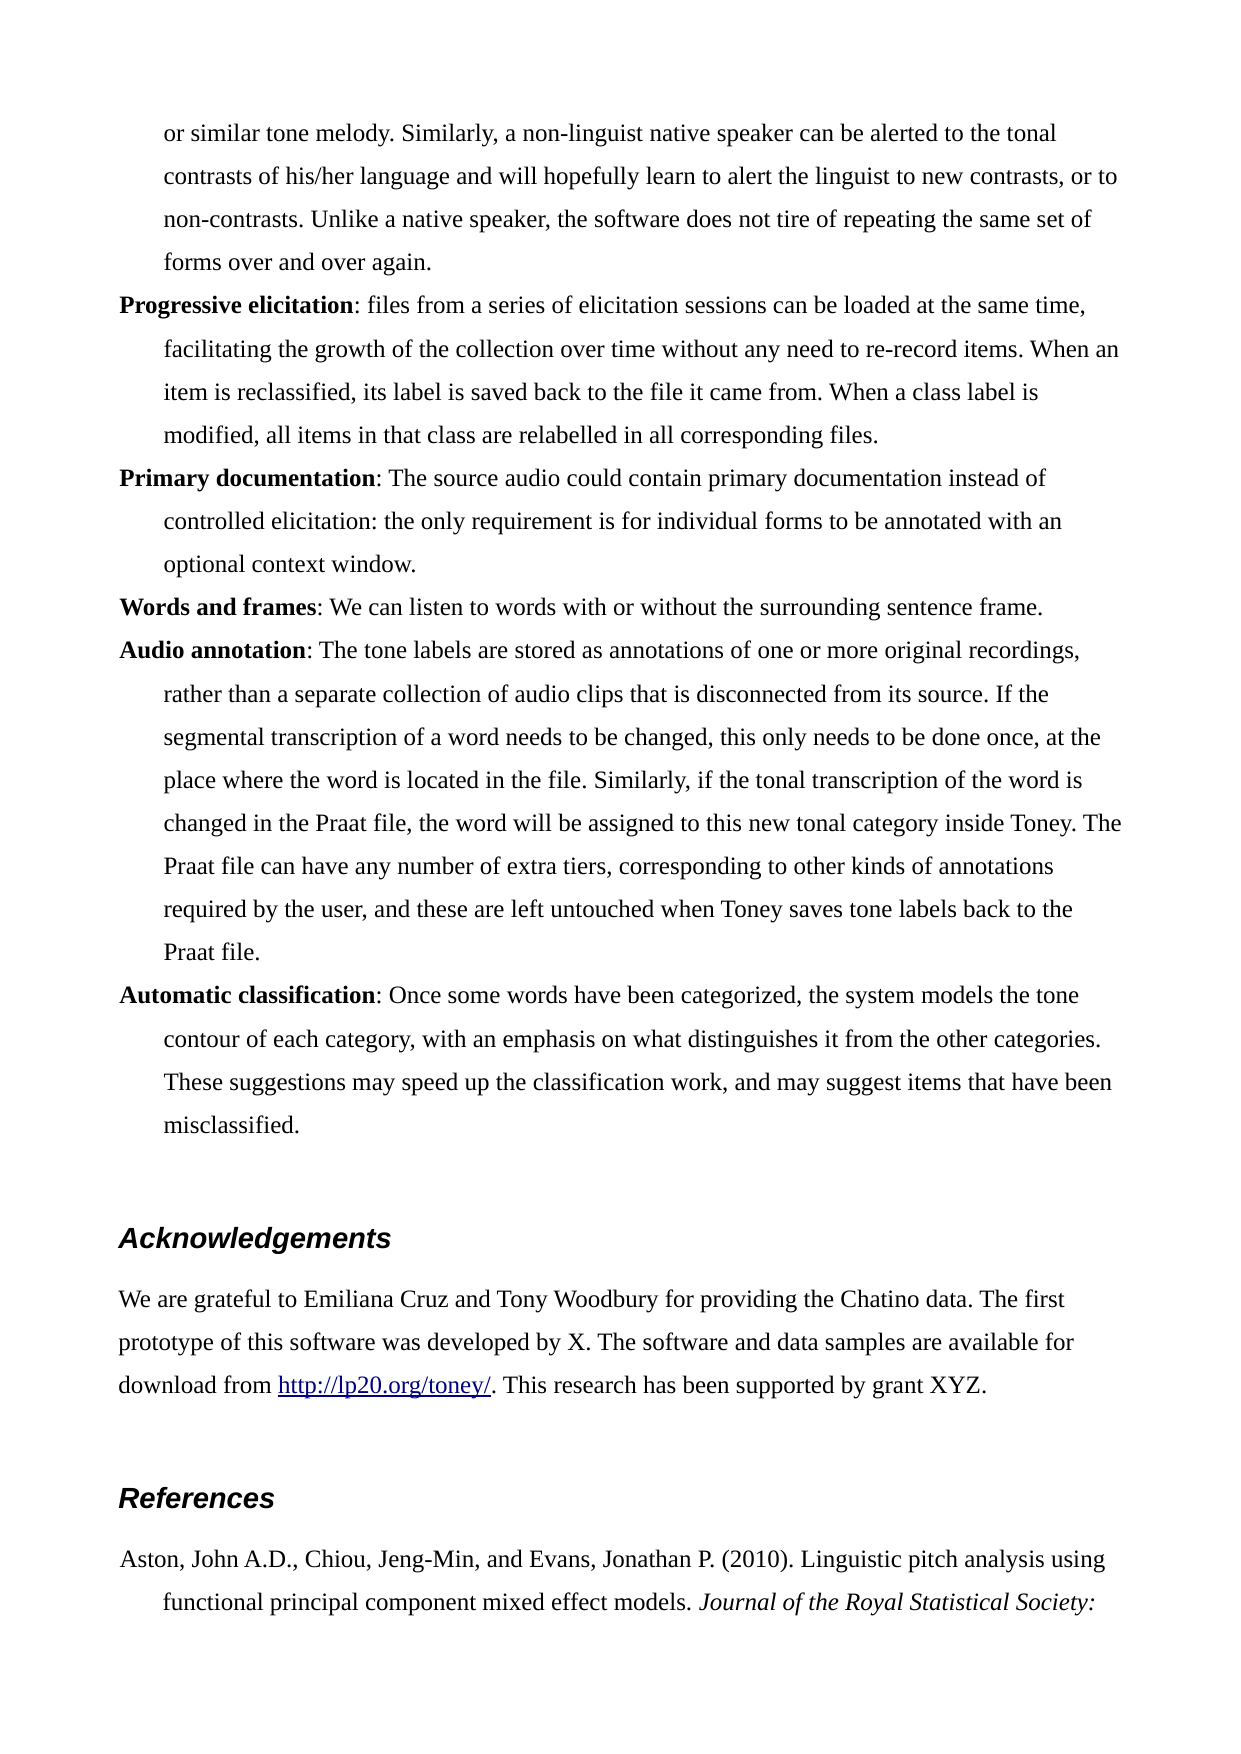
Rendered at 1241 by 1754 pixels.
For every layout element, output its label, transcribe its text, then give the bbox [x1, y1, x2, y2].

text Primary documentation: The source audio could contain primary documentation instead of controlled elicitation: the only requirement is for individual forms to be annotated with an optional context window. [119, 463, 1122, 578]
text We are grateful to Emiliana Cruz and Tony Woodbury for providing the Chatino data. The first prototype of this software was developed by X. The software and data samples are available for download from http://lp20.org/toney/. This research has been supported by grant XYZ. [118, 1284, 1122, 1399]
subtitle References [118, 1482, 1122, 1515]
text Automatic classification: Once some words have been categorized, the system models the tone contour of each category, with an emphasis on what distinguishes it from the other categories. These suggestions may speed up the classification work, and may suggest items that have been misclassified. [119, 981, 1122, 1139]
subtitle Acknowledgements [118, 1221, 1122, 1255]
text Audio annotation: The tone labels are stored as annotations of one or more original recordings, rather than a separate collection of audio clips that is disconnected from its source. If the segmental transcription of a word needs to be changed, this only needs to be done once, at the place where the word is located in the file. Similarly, if the tonal transcription of the word is changed in the Praat file, the word will be assigned to this new tonal category inside Toney. The Praat file can have any number of extra tiers, corresponding to other kinds of annotations required by the user, and these are left untouched when Toney saves tone labels back to the Praat file. [119, 636, 1122, 966]
text Words and frames: We can listen to words with or without the surrounding sentence frame. [119, 592, 1122, 621]
text Aston, John A.D., Chiou, Jeng-Min, and Evans, Jonathan P. (2010). Linguistic pitch analysis using functional principal component mixed effect models. Journal of the Royal Statistical Society: [119, 1544, 1122, 1616]
text Progressive elicitation: files from a series of elicitation sessions can be loaded at the same time, facilitating the growth of the collection over time without any need to re-record items. When an item is reclassified, its label is saved back to the file it came from. When a class label is modified, all items in that class are relabelled in all corresponding files. [119, 291, 1122, 449]
text or similar tone melody. Similarly, a non-linguist native speaker can be alerted to the tonal contrasts of his/her language and will hopefully learn to alert the linguist to new contrasts, or to non-contrasts. Unlike a native speaker, the software does not tire of repeating the same set of forms over and over again. [119, 118, 1122, 276]
